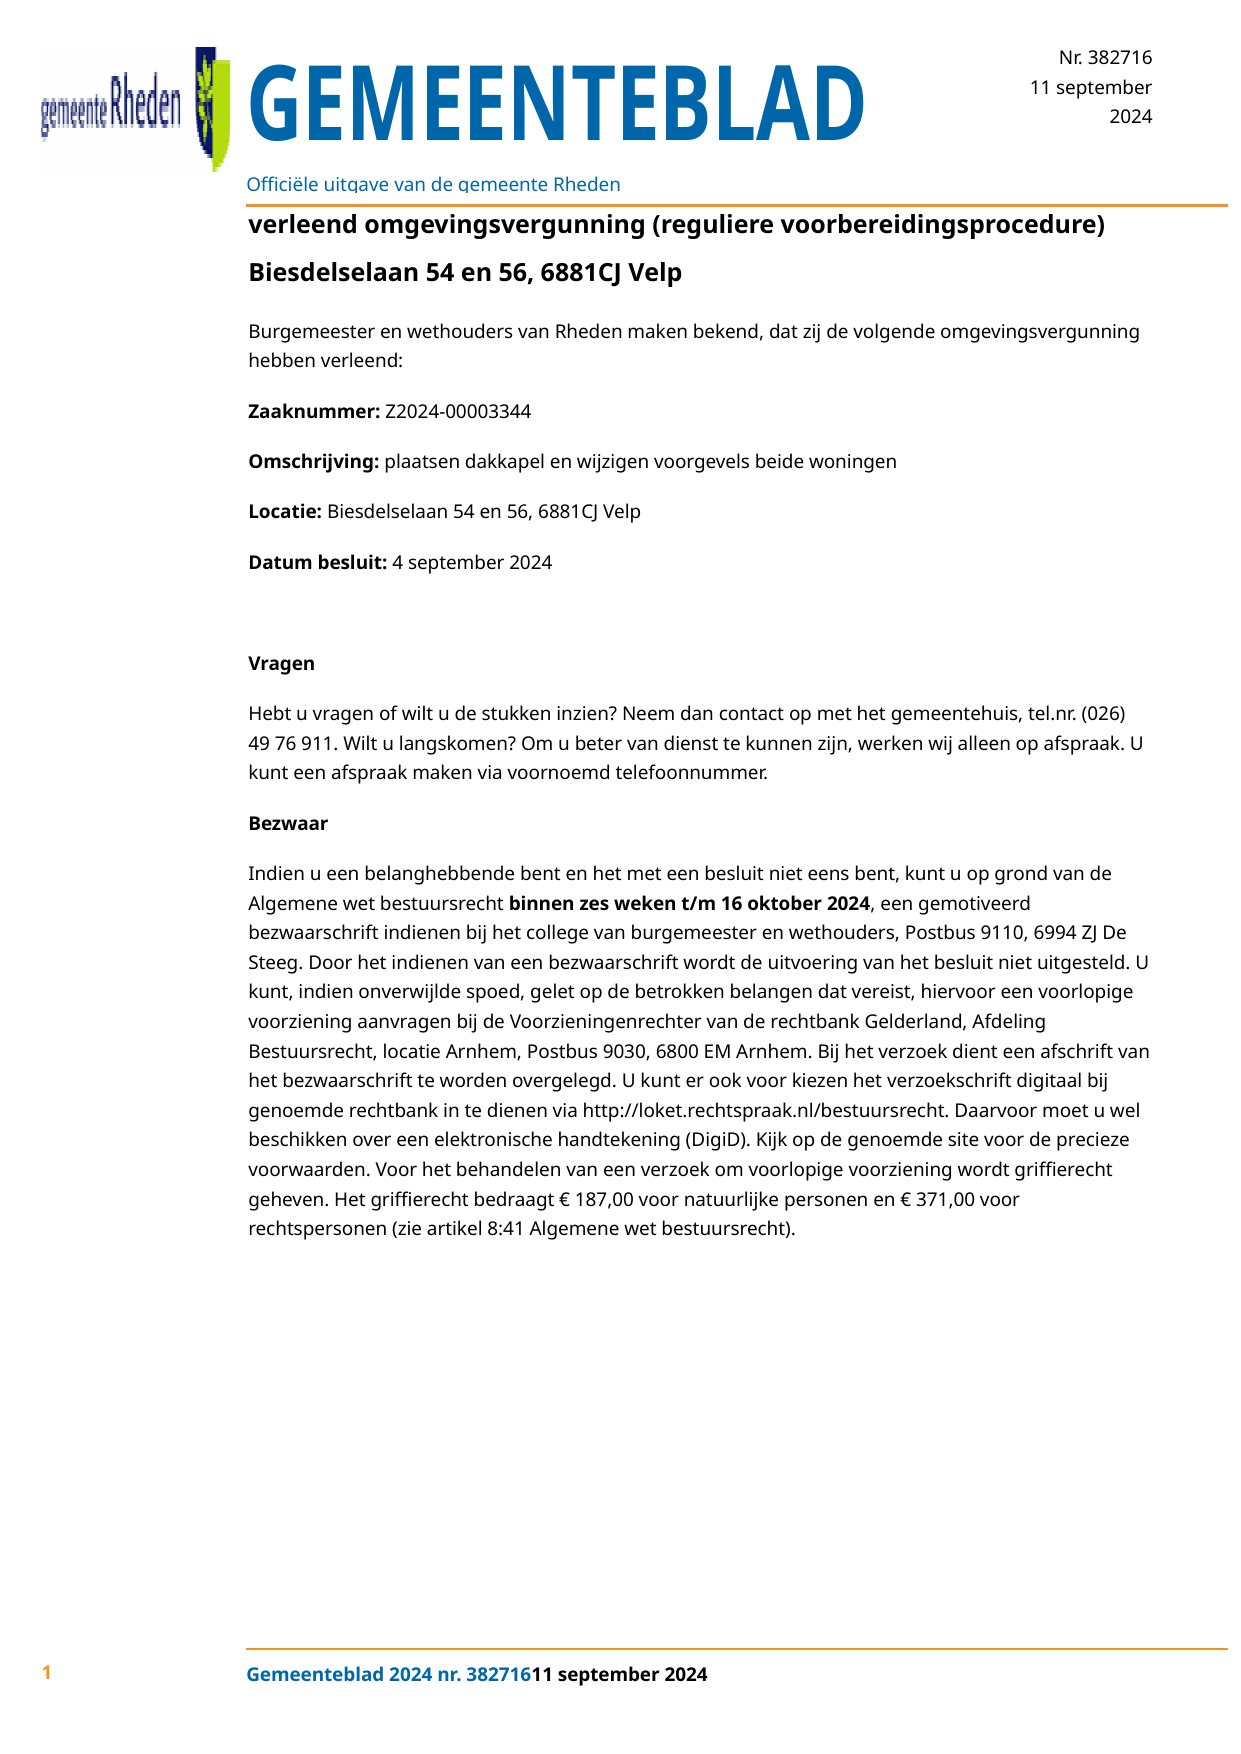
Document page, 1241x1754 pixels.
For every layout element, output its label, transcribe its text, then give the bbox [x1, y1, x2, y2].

text Zaaknummer: Z2024-00003344 [248, 398, 1152, 424]
text verleend omgevingsvergunning (reguliere voorbereidingsprocedure) Biesdelselaan 54 en 56, 6881CJ Velp [248, 207, 1152, 288]
text Indien u een belanghebbende bent en het met een besluit niet eens bent, kunt u op grond van de Algemene wet bestuursrecht binnen zes weken t/m 16 oktober 2024, een gemotiveerd bezwaarschrift indienen bij het college van burgemeester en wethouders, Postbus 9110, 6994 ZJ De Steeg. Door het indienen van een bezwaarschrift wordt de uitvoering van het besluit niet uitgesteld. U kunt, indien onverwijlde spoed, gelet op de betrokken belangen dat vereist, hiervoor een voorlopige voorziening aanvragen bij de Voorzieningenrechter van de rechtbank Gelderland, Afdeling Bestuursrecht, locatie Arnhem, Postbus 9030, 6800 EM Arnhem. Bij het verzoek dient een afschrift van het bezwaarschrift te worden overgelegd. U kunt er ook voor kiezen het verzoekschrift digitaal bij genoemde rechtbank in te dienen via http://loket.rechtspraak.nl/bestuursrecht. Daarvoor moet u wel beschikken over een elektronische handtekening (DigiD). Kijk op de genoemde site voor de precieze voorwaarden. Voor het behandelen van een verzoek om voorlopige voorziening wordt griffierecht geheven. Het griffierecht bedraagt € 187,00 voor natuurlijke personen en € 371,00 voor rechtspersonen (zie artikel 8:41 Algemene wet bestuursrecht). [248, 860, 1152, 1241]
text Vragen [248, 650, 1152, 676]
text Locatie: Biesdelselaan 54 en 56, 6881CJ Velp [248, 499, 1152, 524]
text Hebt u vragen of wilt u de stukken inzien? Neem dan contact op met het gemeentehuis, tel.nr. (026) 49 76 911. Wilt u langskomen? Om u beter van dienst te kunnen zijn, werken wij alleen op afspraak. U kunt een afspraak maken via voornoemd telefoonnummer. [248, 700, 1152, 785]
picture [41, 47, 231, 172]
text Omschrijving: plaatsen dakkapel en wijzigen voorgevels beide woningen [248, 448, 1152, 474]
text Datum besluit: 4 september 2024 [248, 549, 1152, 575]
text Bezwaar [248, 810, 1152, 836]
text Burgemeester en wethouders van Rheden maken bekend, dat zij de volgende omgevingsvergunning hebben verleend: [248, 318, 1152, 373]
